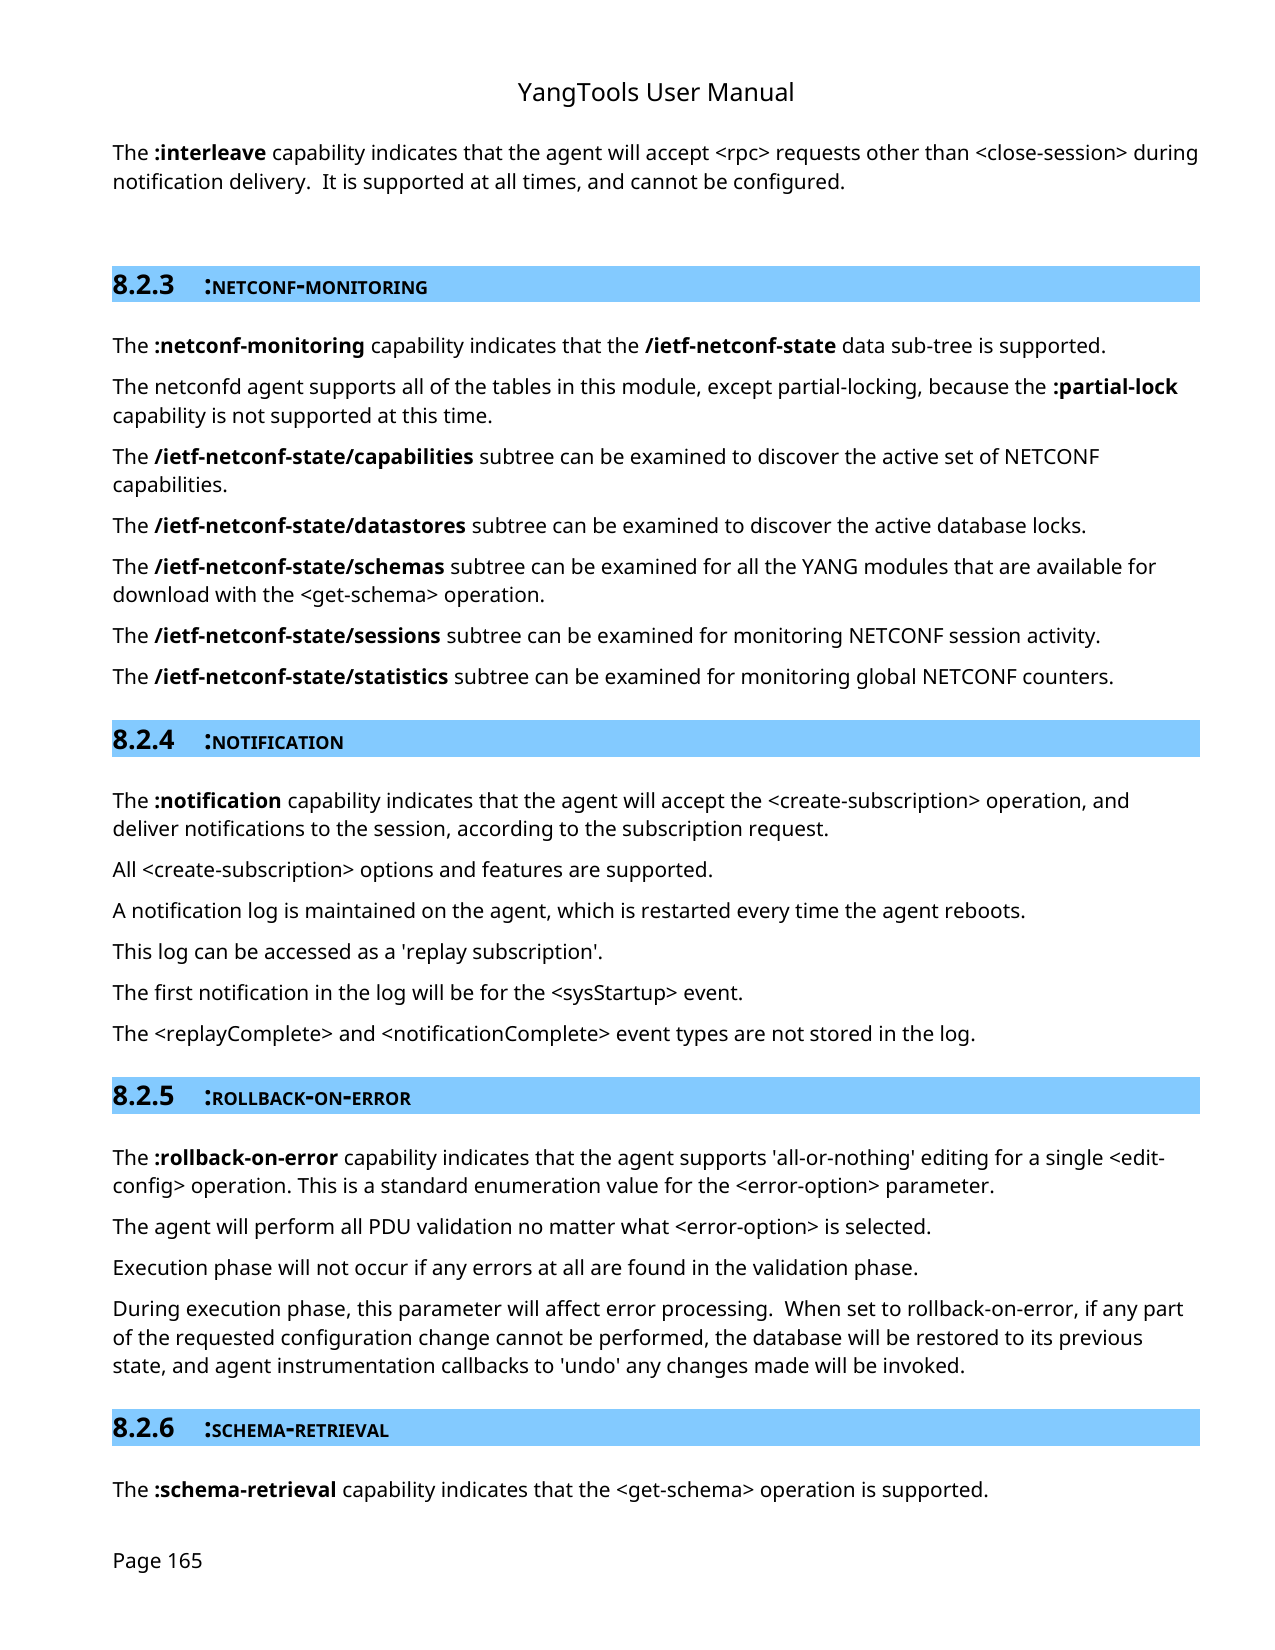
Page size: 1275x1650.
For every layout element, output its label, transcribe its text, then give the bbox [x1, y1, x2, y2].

text The /ietf-netconf-state/capabilities subtree can be examined to discover the active set of NETCONF capabilities. [112, 442, 1200, 499]
text A notification log is maintained on the agent, which is restarted every time the agent reboots. [112, 896, 1200, 925]
text The <replayComplete> and <notificationComplete> event types are not stored in the log. [112, 1019, 1200, 1048]
text The :interleave capability indicates that the agent will accept <rpc> requests other than <close-session> during notification delivery. It is supported at all times, and cannot be configured. [112, 138, 1200, 195]
text The /ietf-netconf-state/datastores subtree can be examined to discover the active database locks. [112, 511, 1200, 540]
text This log can be accessed as a 'replay subscription'. [112, 937, 1200, 966]
text The netconfd agent supports all of the tables in this module, except partial-locking, because the :partial-lock capability is not supported at this time. [112, 372, 1200, 429]
text The :rollback-on-error capability indicates that the agent supports 'all-or-nothing' editing for a single <edit-config> operation. This is a standard enumeration value for the <error-option> parameter. [112, 1143, 1200, 1200]
subtitle :rollback-on-error [112, 1077, 1200, 1114]
text The :netconf-monitoring capability indicates that the /ietf-netconf-state data sub-tree is supported. [112, 332, 1200, 360]
subtitle :notification [112, 720, 1200, 757]
text The /ietf-netconf-state/sessions subtree can be examined for monitoring NETCONF session activity. [112, 622, 1200, 650]
text The :notification capability indicates that the agent will accept the <create-subscription> operation, and deliver notifications to the session, according to the subscription request. [112, 786, 1200, 843]
text All <create-subscription> options and features are supported. [112, 856, 1200, 884]
text Execution phase will not occur if any errors at all are found in the validation phase. [112, 1253, 1200, 1282]
text The /ietf-netconf-state/schemas subtree can be examined for all the YANG modules that are available for download with the <get-schema> operation. [112, 552, 1200, 609]
text The first notification in the log will be for the <sysStartup> event. [112, 978, 1200, 1007]
text The :schema-retrieval capability indicates that the <get-schema> operation is supported. [112, 1475, 1200, 1503]
subtitle :schema-retrieval [112, 1409, 1200, 1446]
text The /ietf-netconf-state/statistics subtree can be examined for monitoring global NETCONF counters. [112, 662, 1200, 691]
subtitle :netconf-monitoring [112, 266, 1200, 302]
text The agent will perform all PDU validation no matter what <error-option> is selected. [112, 1212, 1200, 1241]
text During execution phase, this parameter will affect error processing. When set to rollback-on-error, if any part of the requested configuration change cannot be performed, the database will be restored to its previous state, and agent instrumentation callbacks to 'undo' any changes made will be invoked. [112, 1294, 1200, 1379]
